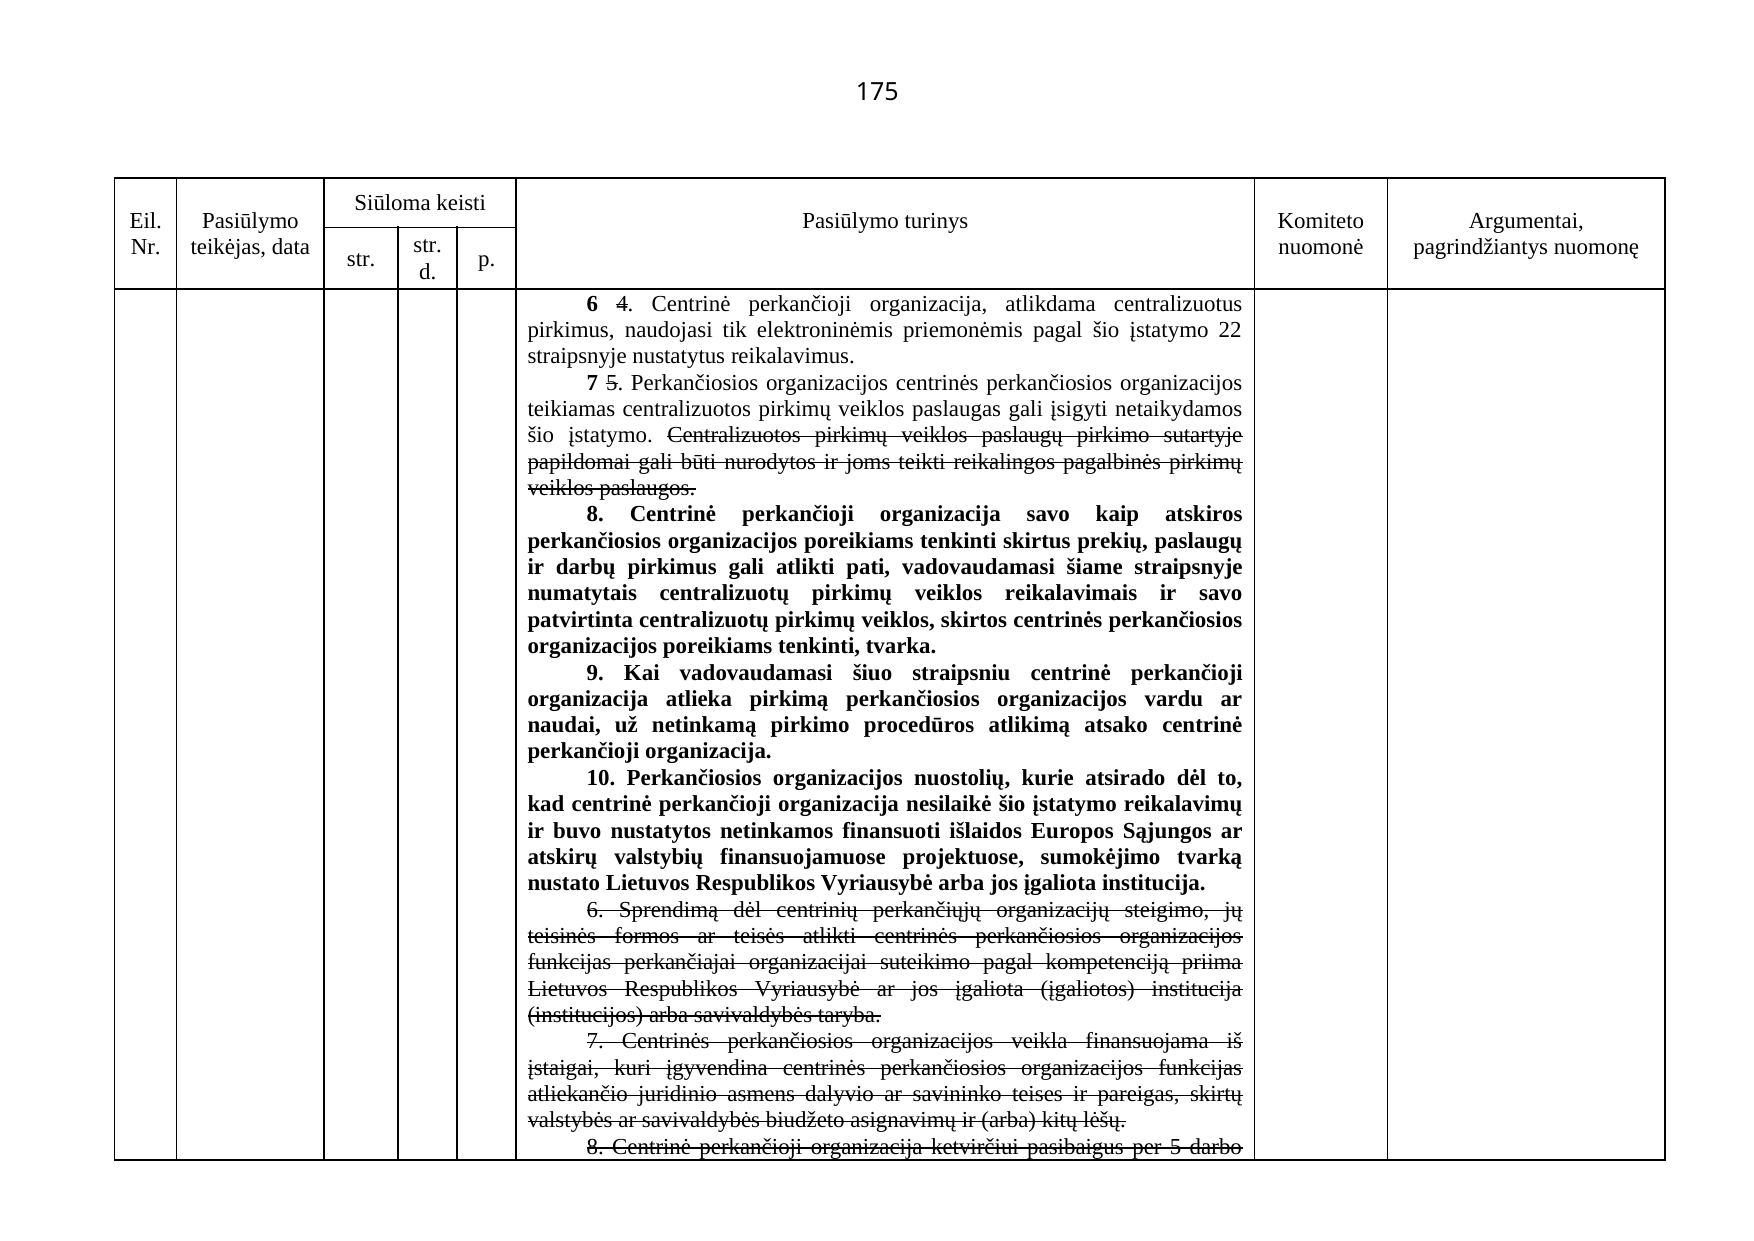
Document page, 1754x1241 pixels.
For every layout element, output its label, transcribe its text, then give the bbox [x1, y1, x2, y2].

table_cell [458, 290, 515, 1159]
table_header Argumentai, pagrindžiantys nuomonę [1388, 179, 1664, 288]
table_cell [1388, 290, 1664, 1159]
table_cell [1255, 290, 1387, 1159]
table_cell [325, 290, 397, 1159]
table_cell p. [458, 228, 515, 288]
table_header Pasiūlymo teikėjas, data [177, 179, 323, 288]
table_header Siūloma keisti [325, 179, 515, 226]
table_cell str. [325, 228, 397, 288]
table_header Pasiūlymo turinys [517, 179, 1254, 288]
table_header Eil. Nr. [115, 179, 176, 288]
table_cell str. d. [399, 228, 456, 288]
table_cell [399, 290, 456, 1159]
table_cell 6 4. Centrinė perkančioji organizacija, atlikdama centralizuotus pirkimus, naudojasi tik elektroninėmis priemonėmis pagal šio įstatymo 22 straipsnyje nustatytus reikalavimus. 7 5. Perkančiosios organizacijos centrinės perkančiosios organizacijos teikiamas centralizuotos pirkimų veiklos paslaugas gali įsigyti netaikydamos šio įstatymo. Centralizuotos pirkimų veiklos paslaugų pirkimo sutartyje papildomai gali būti nurodytos ir joms teikti reikalingos pagalbinės pirkimų veiklos paslaugos. 8. Centrinė perkančioji organizacija savo kaip atskiros perkančiosios organizacijos poreikiams tenkinti skirtus prekių, paslaugų ir darbų pirkimus gali atlikti pati, vadovaudamasi šiame straipsnyje numatytais centralizuotų pirkimų veiklos reikalavimais ir savo patvirtinta centralizuotų pirkimų veiklos, skirtos centrinės perkančiosios organizacijos poreikiams tenkinti, tvarka. 9. Kai vadovaudamasi šiuo straipsniu centrinė perkančioji organizacija atlieka pirkimą perkančiosios organizacijos vardu ar naudai, už netinkamą pirkimo procedūros atlikimą atsako centrinė perkančioji organizacija. 10. Perkančiosios organizacijos nuostolių, kurie atsirado dėl to, kad centrinė perkančioji organizacija nesilaikė šio įstatymo reikalavimų ir buvo nustatytos netinkamos finansuoti išlaidos Europos Sąjungos ar atskirų valstybių finansuojamuose projektuose, sumokėjimo tvarką nustato Lietuvos Respublikos Vyriausybė arba jos įgaliota institucija. 6. Sprendimą dėl centrinių perkančiųjų organizacijų steigimo, jų teisinės formos ar teisės atlikti centrinės perkančiosios organizacijos funkcijas perkančiajai organizacijai suteikimo pagal kompetenciją priima Lietuvos Respublikos Vyriausybė ar jos įgaliota (įgaliotos) institucija (institucijos) arba savivaldybės taryba. 7. Centrinės perkančiosios organizacijos veikla finansuojama iš įstaigai, kuri įgyvendina centrinės perkančiosios organizacijos funkcijas atliekančio juridinio asmens dalyvio ar savininko teises ir pareigas, skirtų valstybės ar savivaldybės biudžeto asignavimų ir (arba) kitų lėšų. 8. Centrinė perkančioji organizacija ketvirčiui pasibaigus per 5 darbo [517, 290, 1254, 1159]
table_cell [177, 290, 323, 1159]
table_header Komiteto nuomonė [1255, 179, 1387, 288]
table_cell [115, 290, 176, 1159]
